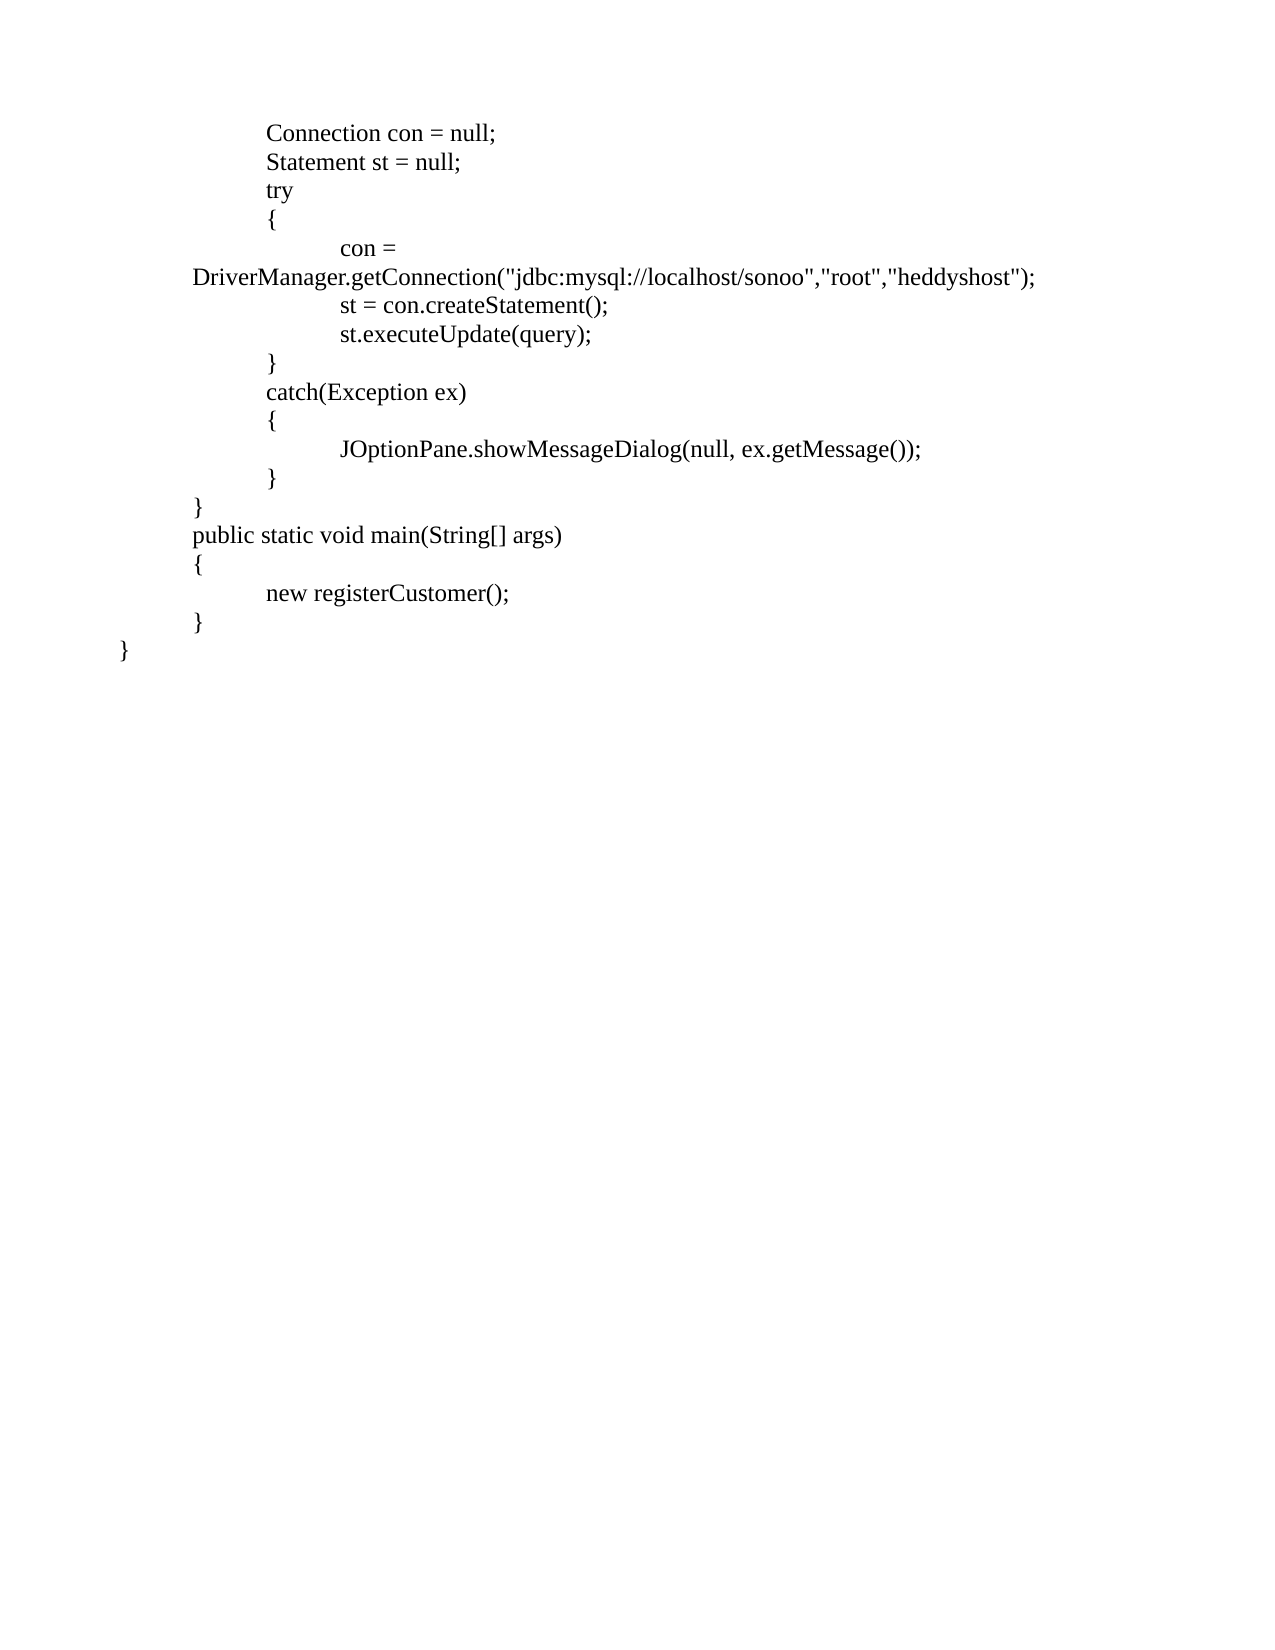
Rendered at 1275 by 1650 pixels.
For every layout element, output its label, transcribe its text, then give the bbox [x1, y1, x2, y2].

text { [118, 549, 1157, 578]
text catch(Exception ex) [118, 377, 1157, 406]
text JOptionPane.showMessageDialog(null, ex.getMessage()); [118, 434, 1157, 463]
text con = DriverManager.getConnection("jdbc:mysql://localhost/sonoo","root","heddyshost"); [118, 233, 1157, 291]
text } [118, 463, 1157, 492]
text } [118, 636, 1157, 664]
text st = con.createStatement(); [118, 291, 1157, 319]
text } [118, 492, 1157, 521]
text { [118, 406, 1157, 434]
text Connection con = null; [118, 118, 1157, 147]
text } [118, 607, 1157, 636]
text Statement st = null; [118, 147, 1157, 176]
text st.executeUpdate(query); [118, 319, 1157, 348]
text try [118, 176, 1157, 204]
text new registerCustomer(); [118, 578, 1157, 607]
text public static void main(String[] args) [118, 521, 1157, 549]
text { [118, 204, 1157, 233]
text } [118, 348, 1157, 377]
